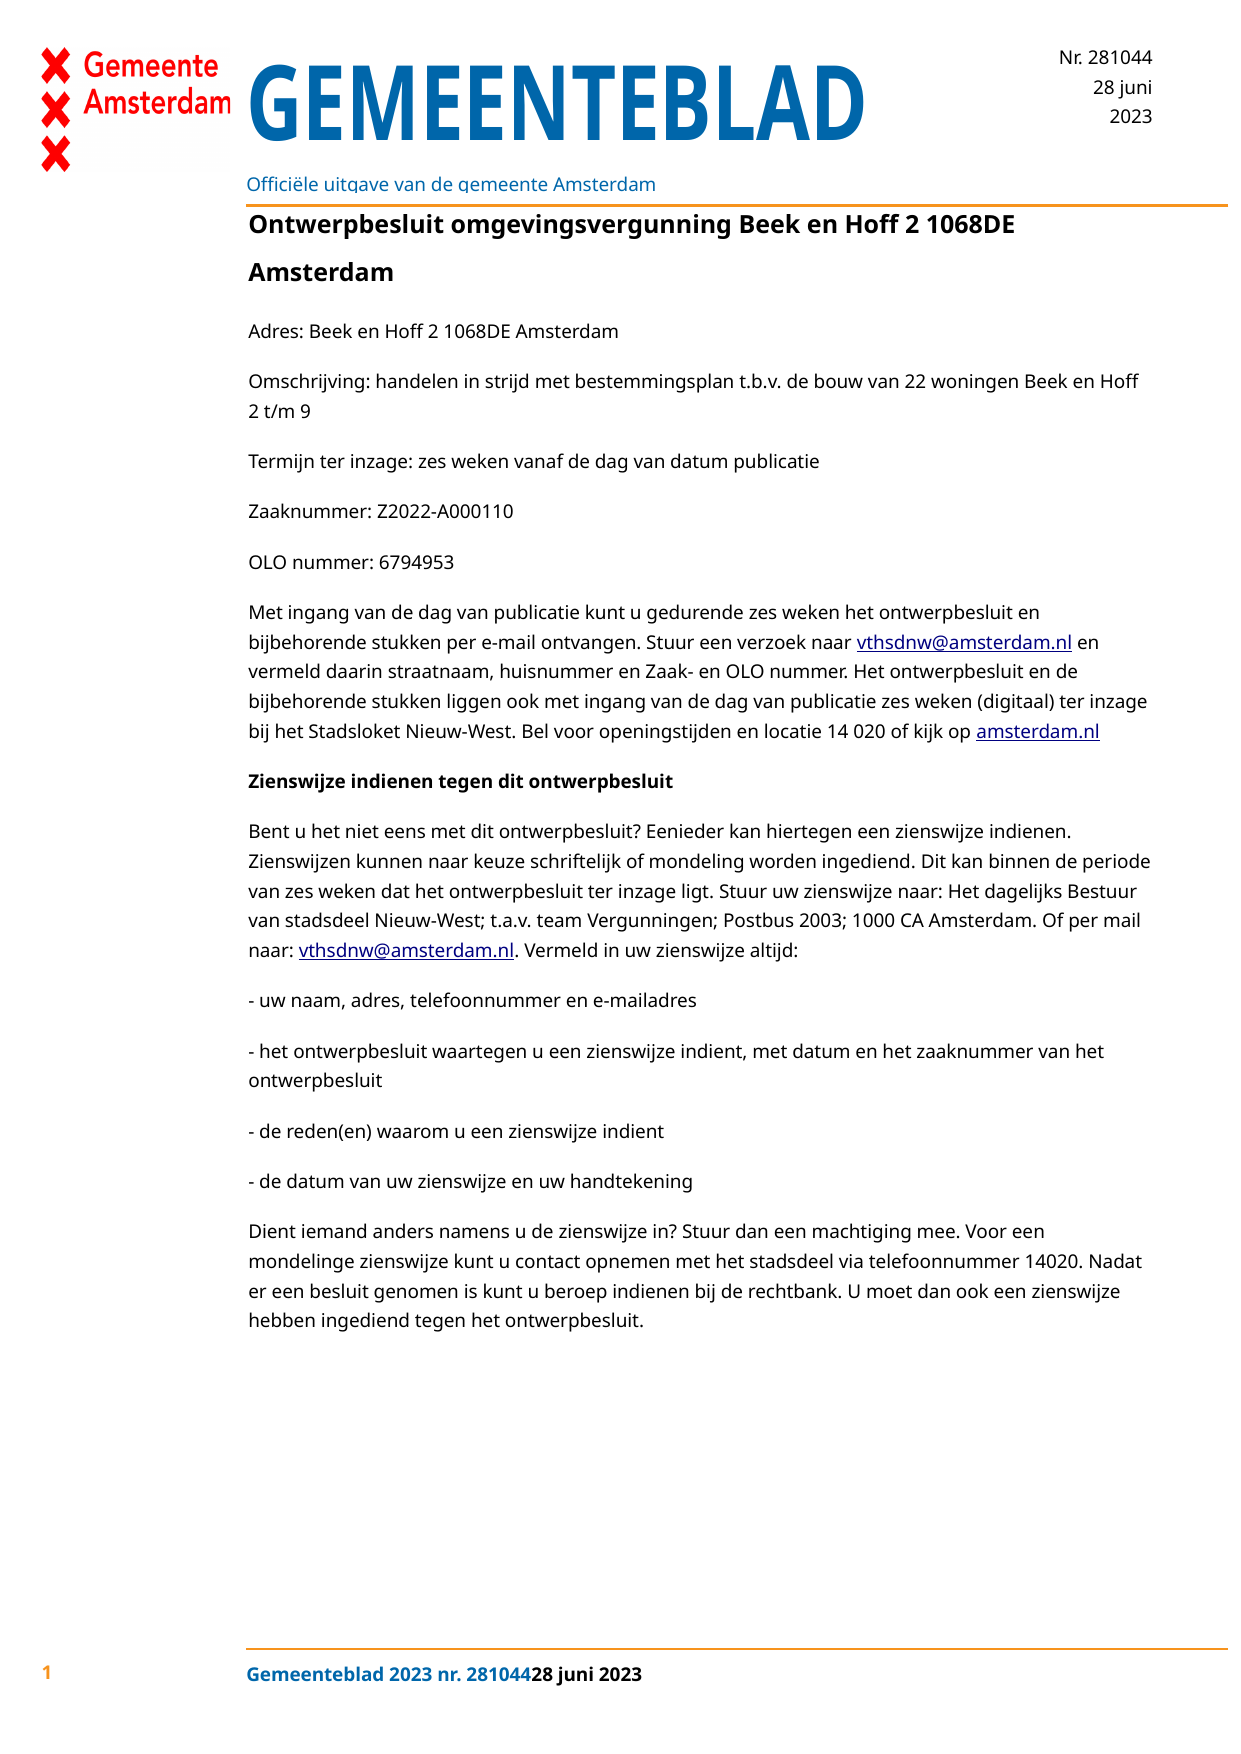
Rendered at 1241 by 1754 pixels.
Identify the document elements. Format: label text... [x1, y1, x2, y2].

text Termijn ter inzage: zes weken vanaf de dag van datum publicatie [248, 448, 1152, 474]
text OLO nummer: 6794953 [248, 549, 1152, 575]
text Ontwerpbesluit omgevingsvergunning Beek en Hoff 2 1068DE Amsterdam [248, 207, 1152, 288]
text Dient iemand anders namens u de zienswijze in? Stuur dan een machtiging mee. Voor een mondelinge zienswijze kunt u contact opnemen met het stadsdeel via telefoonnummer 14020. Nadat er een besluit genomen is kunt u beroep indienen bij de rechtbank. U moet dan ook een zienswijze hebben ingediend tegen het ontwerpbesluit. [248, 1219, 1152, 1333]
text - de datum van uw zienswijze en uw handtekening [248, 1168, 1152, 1194]
text Omschrijving: handelen in strijd met bestemmingsplan t.b.v. de bouw van 22 woningen Beek en Hoff 2 t/m 9 [248, 368, 1152, 424]
text - uw naam, adres, telefoonnummer en e-mailadres [248, 987, 1152, 1013]
text Adres: Beek en Hoff 2 1068DE Amsterdam [248, 318, 1152, 344]
text Bent u het niet eens met dit ontwerpbesluit? Eenieder kan hiertegen een zienswijze indienen. Zienswijzen kunnen naar keuze schriftelijk of mondeling worden ingediend. Dit kan binnen de periode van zes weken dat het ontwerpbesluit ter inzage ligt. Stuur uw zienswijze naar: Het dagelijks Bestuur van stadsdeel Nieuw-West; t.a.v. team Vergunningen; Postbus 2003; 1000 CA Amsterdam. Of per mail naar: vthsdnw@amsterdam.nl. Vermeld in uw zienswijze altijd: [248, 819, 1152, 963]
text - het ontwerpbesluit waartegen u een zienswijze indient, met datum en het zaaknummer van het ontwerpbesluit [248, 1038, 1152, 1093]
text Met ingang van de dag van publicatie kunt u gedurende zes weken het ontwerpbesluit en bijbehorende stukken per e-mail ontvangen. Stuur een verzoek naar vthsdnw@amsterdam.nl en vermeld daarin straatnaam, huisnummer en Zaak- en OLO nummer. Het ontwerpbesluit en de bijbehorende stukken liggen ook met ingang van de dag van publicatie zes weken (digitaal) ter inzage bij het Stadsloket Nieuw-West. Bel voor openingstijden en locatie 14 020 of kijk op amsterdam.nl [248, 599, 1152, 744]
text Zienswijze indienen tegen dit ontwerpbesluit [248, 768, 1152, 794]
text Zaaknummer: Z2022-A000110 [248, 499, 1152, 524]
picture [41, 47, 231, 172]
text - de reden(en) waarom u een zienswijze indient [248, 1118, 1152, 1144]
